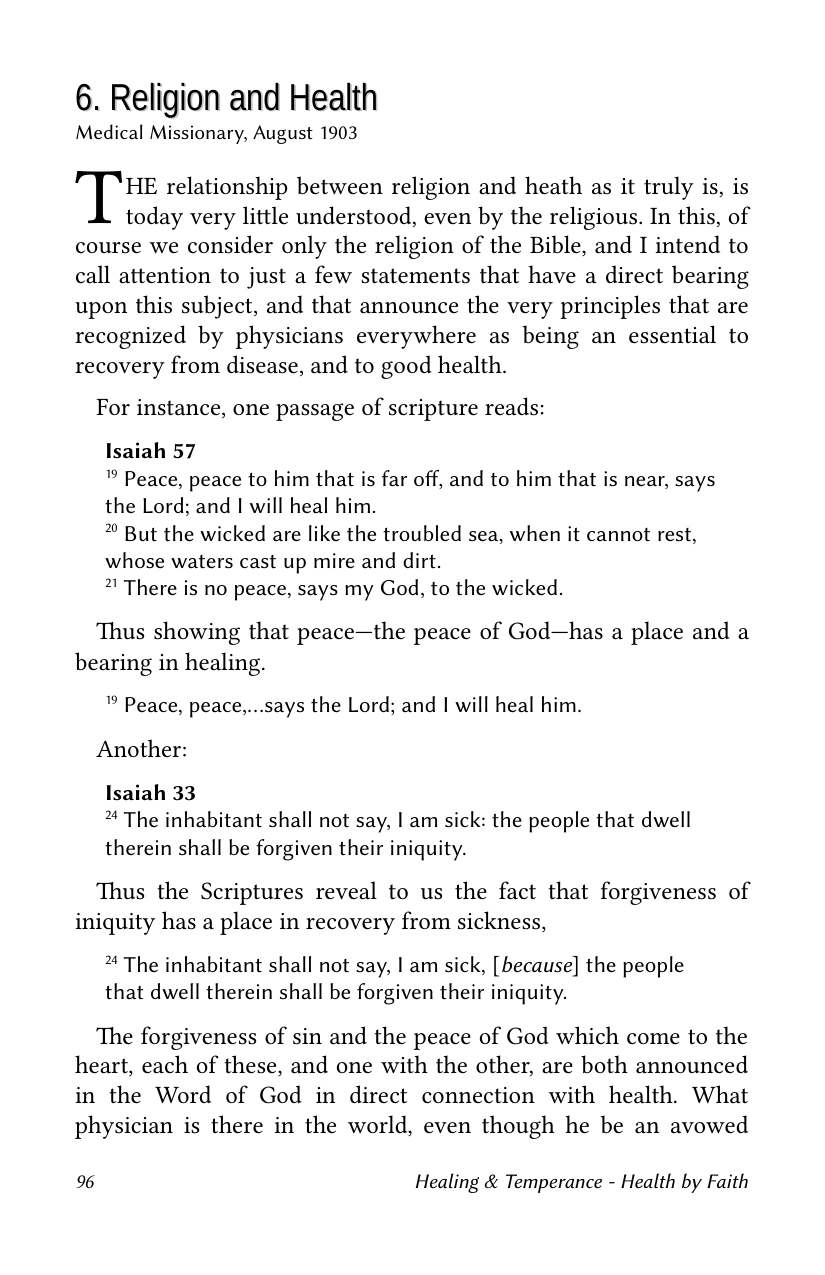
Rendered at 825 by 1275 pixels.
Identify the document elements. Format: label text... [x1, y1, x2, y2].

title Religion and Health [75, 75, 750, 118]
text 21 There is no peace, says my God, to the wicked. [105, 575, 720, 601]
text 20 But the wicked are like the troubled sea, when it cannot rest, whose waters cast up mire and dirt. [105, 520, 720, 574]
text Isaiah 33 [105, 780, 750, 806]
text Thus showing that peace—the peace of God—has a place and a bearing in healing. [75, 618, 750, 676]
text For instance, one passage of scripture reads: [75, 393, 750, 422]
text 24 The inhabitant shall not say, I am sick, [because] the people that dwell therein shall be forgiven their iniquity. [105, 952, 720, 1005]
text Isaiah 57 [105, 438, 750, 464]
text Medical Missionary, August 1903 [75, 121, 750, 145]
text The forgiveness of sin and the peace of God which come to the heart, each of these, and one with the other, are both announced in the Word of God in direct connection with health. What physician is there in the world, even though he be an avowed [75, 1022, 750, 1140]
text 24 The inhabitant shall not say, I am sick: the people that dwell therein shall be forgiven their iniquity. [105, 807, 720, 861]
text Another: [75, 735, 750, 763]
text 19 Peace, peace to him that is far off, and to him that is near, says the Lord; and I will heal him. [105, 466, 720, 519]
text 19 Peace, peace,...says the Lord; and I will heal him. [105, 692, 720, 718]
text THE relationship between religion and heath as it truly is, is today very little understood, even by the religious. In this, of course we consider only the religion of the Bible, and I intend to call attention to just a few statements that have a direct bearing upon this subject, and that announce the very principles that are recognized by physicians everywhere as being an essential to recovery from disease, and to good health. [75, 172, 750, 380]
text Thus the Scriptures reveal to us the fact that forgiveness of iniquity has a place in recovery from sickness, [75, 877, 750, 936]
